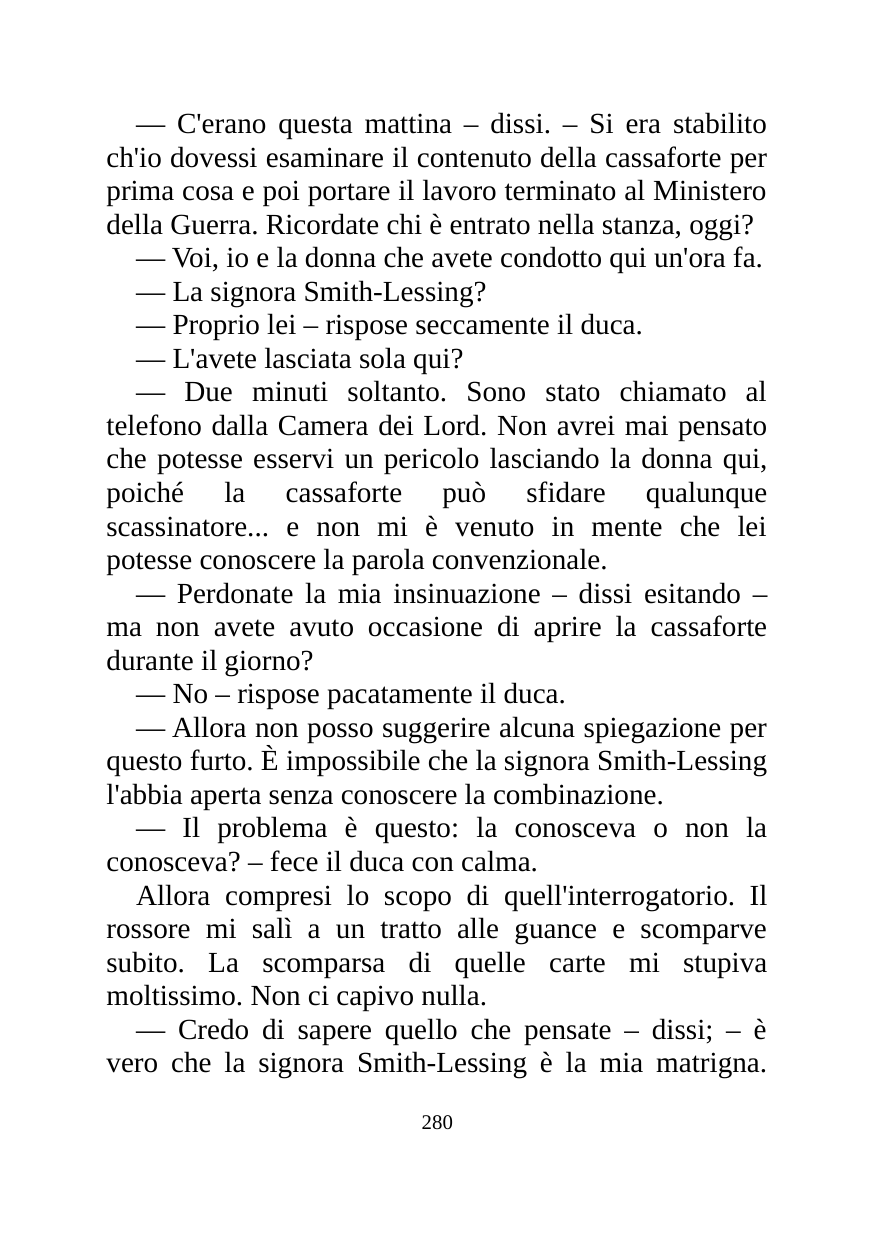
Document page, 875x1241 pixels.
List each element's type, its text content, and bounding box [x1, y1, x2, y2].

text — Il problema è questo: la conosceva o non la conosceva? – fece il duca con calma. [106, 811, 768, 878]
text — Credo di sapere quello che pensate – dissi; – è vero che la signora Smith-Lessing è la mia matrigna. [106, 1012, 768, 1079]
text — Proprio lei – rispose seccamente il duca. [106, 307, 768, 341]
text — C'erano questa mattina – dissi. – Si era stabilito ch'io dovessi esaminare il contenuto della cassaforte per prima cosa e poi portare il lavoro terminato al Ministero della Guerra. Ricordate chi è entrato nella stanza, oggi? [106, 106, 768, 240]
text — La signora Smith-Lessing? [106, 274, 768, 307]
text — Due minuti soltanto. Sono stato chiamato al telefono dalla Camera dei Lord. Non avrei mai pensato che potesse esservi un pericolo lasciando la donna qui, poiché la cassaforte può sfidare qualunque scassinatore... e non mi è venuto in mente che lei potesse conoscere la parola convenzionale. [106, 374, 768, 576]
text — Voi, io e la donna che avete condotto qui un'ora fa. [106, 240, 768, 274]
text — Perdonate la mia insinuazione – dissi esitando – ma non avete avuto occasione di aprire la cassaforte durante il giorno? [106, 576, 768, 676]
text Allora compresi lo scopo di quell'interrogatorio. Il rossore mi salì a un tratto alle guance e scomparve subito. La scomparsa di quelle carte mi stupiva moltissimo. Non ci capivo nulla. [106, 878, 768, 1012]
text — Allora non posso suggerire alcuna spiegazione per questo furto. È impossibile che la signora Smith-Lessing l'abbia aperta senza conoscere la combinazione. [106, 710, 768, 811]
text — L'avete lasciata sola qui? [106, 341, 768, 374]
text — No – rispose pacatamente il duca. [106, 676, 768, 710]
